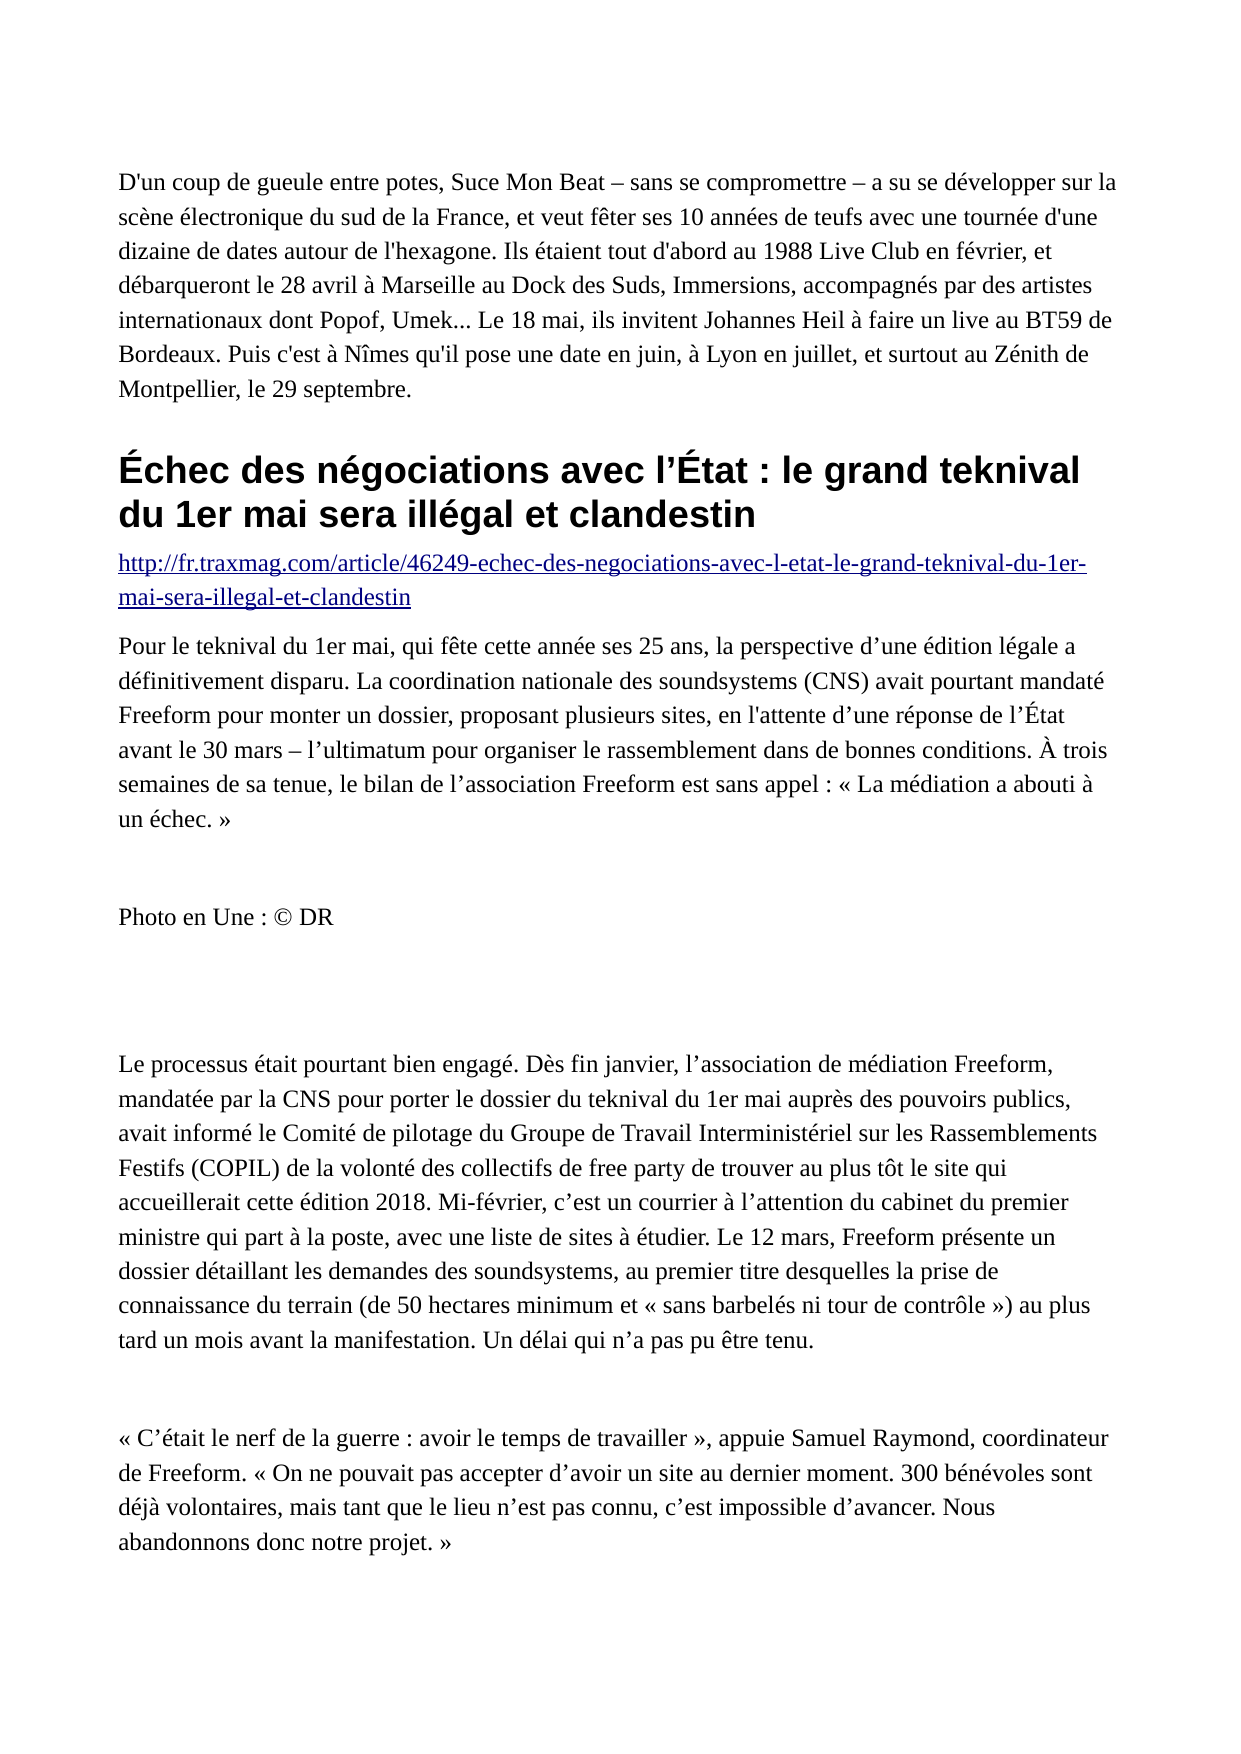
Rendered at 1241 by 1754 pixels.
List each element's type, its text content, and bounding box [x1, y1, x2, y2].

text Pour le teknival du 1er mai, qui fête cette année ses 25 ans, la perspective d’une édition légale a définitivement disparu. La coordination nationale des soundsystems (CNS) avait pourtant mandaté Freeform pour monter un dossier, proposant plusieurs sites, en l'attente d’une réponse de l’État avant le 30 mars – l’ultimatum pour organiser le rassemblement dans de bonnes conditions. À trois semaines de sa tenue, le bilan de l’association Freeform est sans appel : « La médiation a abouti à un échec. » [118, 631, 1122, 833]
subtitle Échec des négociations avec l’État : le grand teknival du 1er mai sera illégal et clandestin [118, 448, 1122, 535]
text « C’était le nerf de la guerre : avoir le temps de travailler », appuie Samuel Raymond, coordinateur de Freeform. « On ne pouvait pas accepter d’avoir un site au dernier moment. 300 bénévoles sont déjà volontaires, mais tant que le lieu n’est pas connu, c’est impossible d’avancer. Nous abandonnons donc notre projet. » [118, 1423, 1122, 1555]
text D'un coup de gueule entre potes, Suce Mon Beat – sans se compromettre – a su se développer sur la scène électronique du sud de la France, et veut fêter ses 10 années de teufs avec une tournée d'une dizaine de dates autour de l'hexagone. Ils étaient tout d'abord au 1988 Live Club en février, et débarqueront le 28 avril à Marseille au Dock des Suds, Immersions, accompagnés par des artistes internationaux dont Popof, Umek... Le 18 mai, ils invitent Johannes Heil à faire un live au BT59 de Bordeaux. Puis c'est à Nîmes qu'il pose une date en juin, à Lyon en juillet, et surtout au Zénith de Montpellier, le 29 septembre. [118, 167, 1122, 403]
text Photo en Une : © DR [118, 902, 1122, 931]
text Le processus était pourtant bien engagé. Dès fin janvier, l’association de médiation Freeform, mandatée par la CNS pour porter le dossier du teknival du 1er mai auprès des pouvoirs publics, avait informé le Comité de pilotage du Groupe de Travail Interministériel sur les Rassemblements Festifs (COPIL) de la volonté des collectifs de free party de trouver au plus tôt le site qui accueillerait cette édition 2018. Mi-février, c’est un courrier à l’attention du cabinet du premier ministre qui part à la poste, avec une liste de sites à étudier. Le 12 mars, Freeform présente un dossier détaillant les demandes des soundsystems, au premier titre desquelles la prise de connaissance du terrain (de 50 hectares minimum et « sans barbelés ni tour de contrôle ») au plus tard un mois avant la manifestation. Un délai qui n’a pas pu être tenu. [118, 1049, 1122, 1354]
text http://fr.traxmag.com/article/46249-echec-des-negociations-avec-l-etat-le-grand-teknival-du-1er-mai-sera-illegal-et-clandestin [118, 548, 1122, 611]
